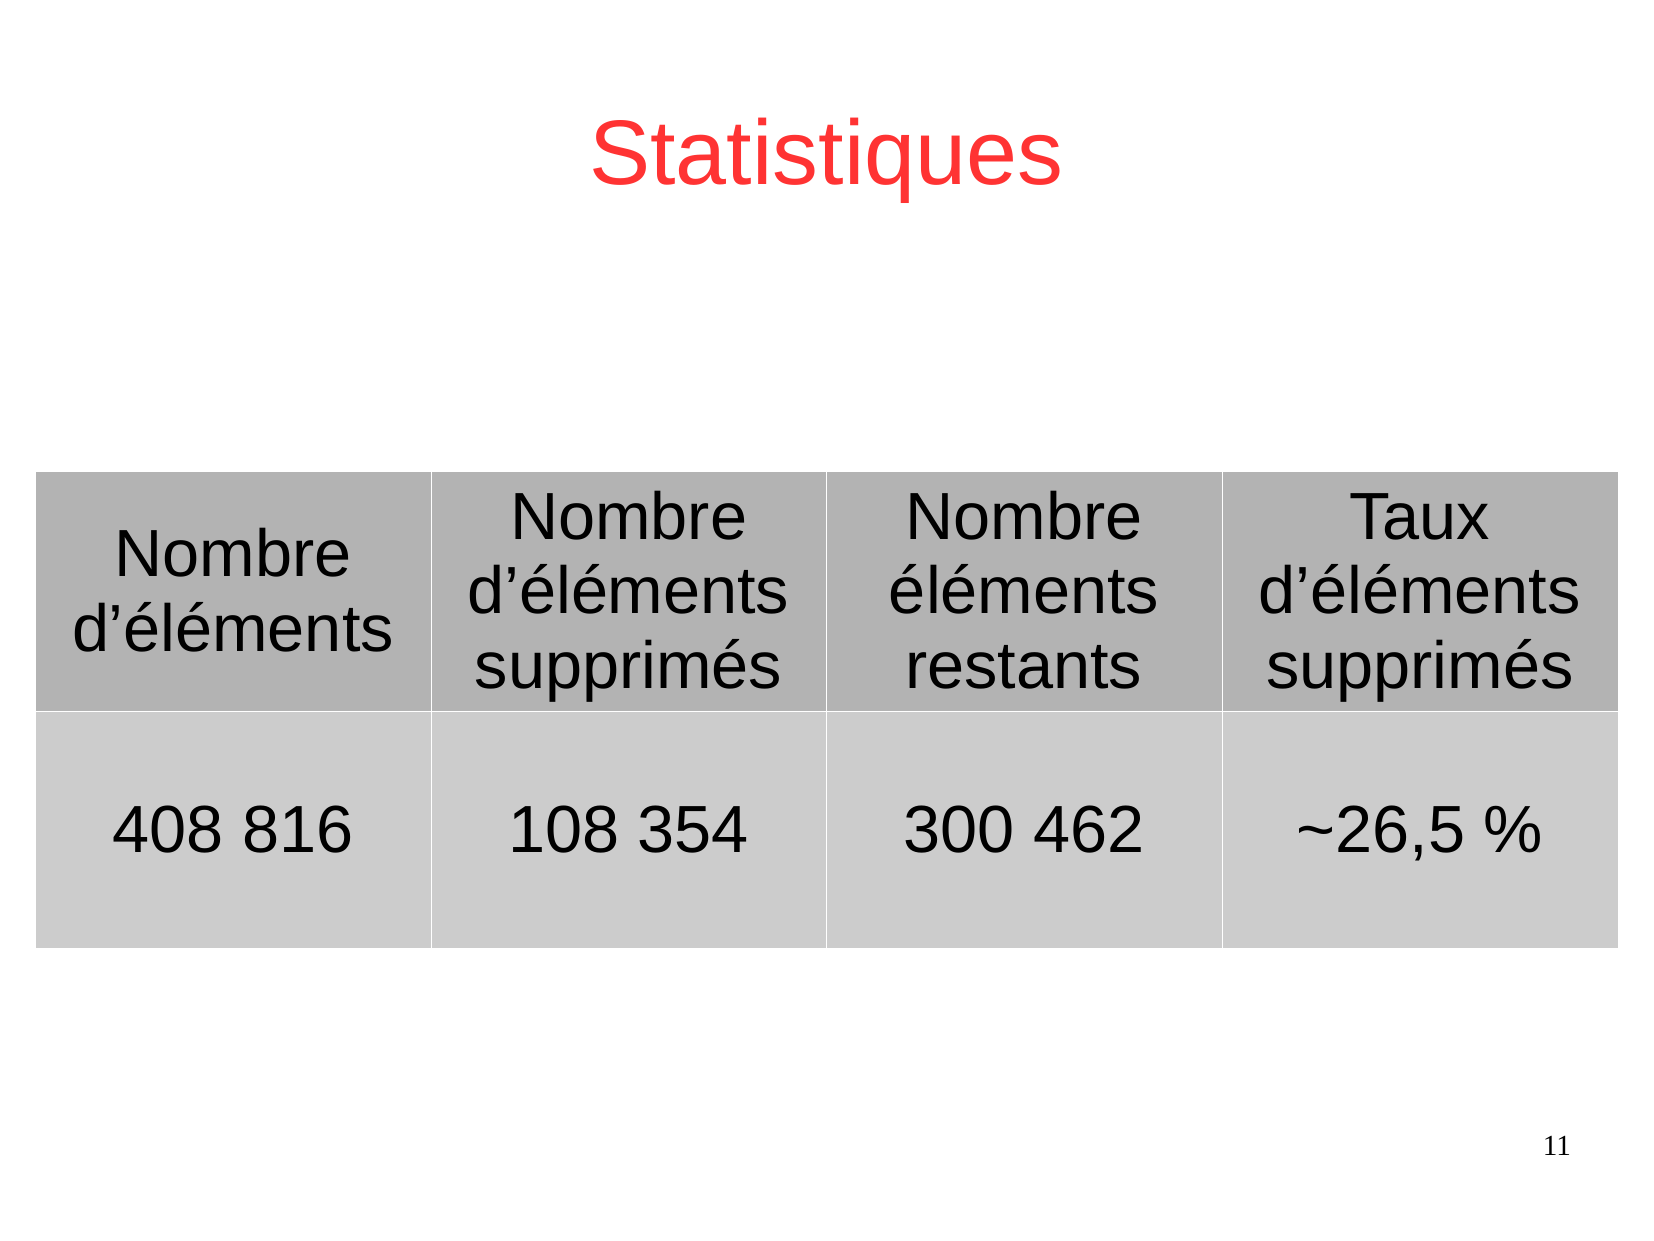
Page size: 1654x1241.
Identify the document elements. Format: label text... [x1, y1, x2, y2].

table_cell 108 354 [432, 712, 826, 948]
table_cell 300 462 [827, 712, 1222, 948]
table_header Nombre d’éléments supprimés [432, 472, 826, 711]
table_header Taux d’éléments supprimés [1223, 472, 1618, 711]
table_header Nombre éléments restants [827, 472, 1222, 711]
title Statistiques [82, 49, 1571, 257]
table_cell ~26,5 % [1223, 712, 1618, 948]
table_header Nombre d’éléments [36, 472, 431, 711]
table_cell 408 816 [36, 712, 431, 948]
